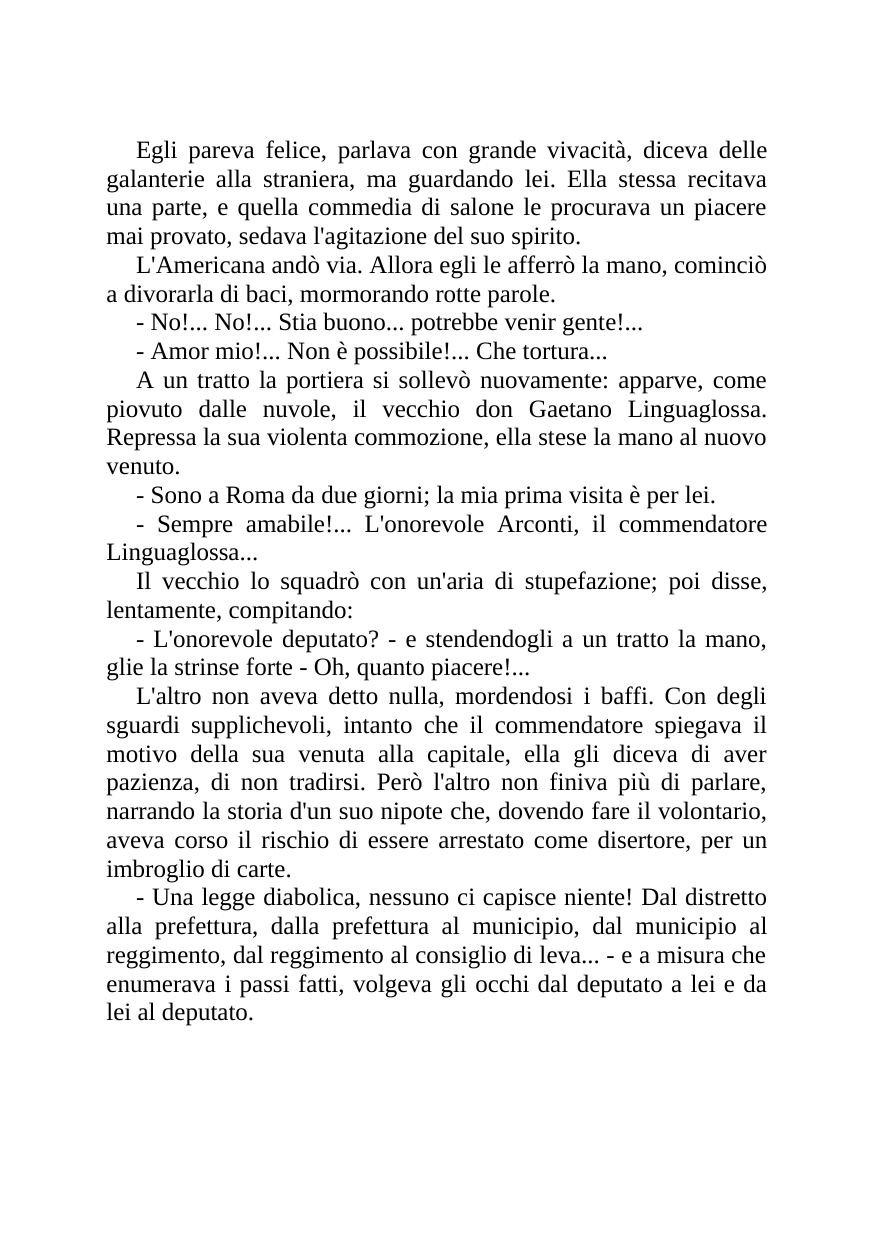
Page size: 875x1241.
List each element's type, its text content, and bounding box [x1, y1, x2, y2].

text - No!... No!... Stia buono... potrebbe venir gente!... [106, 307, 768, 336]
text L'altro non aveva detto nulla, mordendosi i baffi. Con degli sguardi supplichevoli, intanto che il commendatore spiegava il motivo della sua venuta alla capitale, ella gli diceva di aver pazienza, di non tradirsi. Però l'altro non finiva più di parlare, narrando la storia d'un suo nipote che, dovendo fare il volontario, aveva corso il rischio di essere arrestato come disertore, per un imbroglio di carte. [106, 681, 768, 882]
text - Una legge diabolica, nessuno ci capisce niente! Dal distretto alla prefettura, dalla prefettura al municipio, dal municipio al reggimento, dal reggimento al consiglio di leva... - e a misura che enumerava i passi fatti, volgeva gli occhi dal deputato a lei e da lei al deputato. [106, 882, 768, 1026]
text - Amor mio!... Non è possibile!... Che tortura... [106, 336, 768, 365]
text L'Americana andò via. Allora egli le afferrò la mano, cominciò a divorarla di baci, mormorando rotte parole. [106, 250, 768, 307]
text - L'onorevole deputato? - e stendendogli a un tratto la mano, glie la strinse forte - Oh, quanto piacere!... [106, 624, 768, 681]
text A un tratto la portiera si sollevò nuovamente: apparve, come piovuto dalle nuvole, il vecchio don Gaetano Linguaglossa. Repressa la sua violenta commozione, ella stese la mano al nuovo venuto. [106, 365, 768, 480]
text - Sono a Roma da due giorni; la mia prima visita è per lei. [106, 480, 768, 509]
text - Sempre amabile!... L'onorevole Arconti, il commendatore Linguaglossa... [106, 509, 768, 566]
text Egli pareva felice, parlava con grande vivacità, diceva delle galanterie alla straniera, ma guardando lei. Ella stessa recitava una parte, e quella commedia di salone le procurava un piacere mai provato, sedava l'agitazione del suo spirito. [106, 135, 768, 250]
text Il vecchio lo squadrò con un'aria di stupefazione; poi disse, lentamente, compitando: [106, 566, 768, 624]
